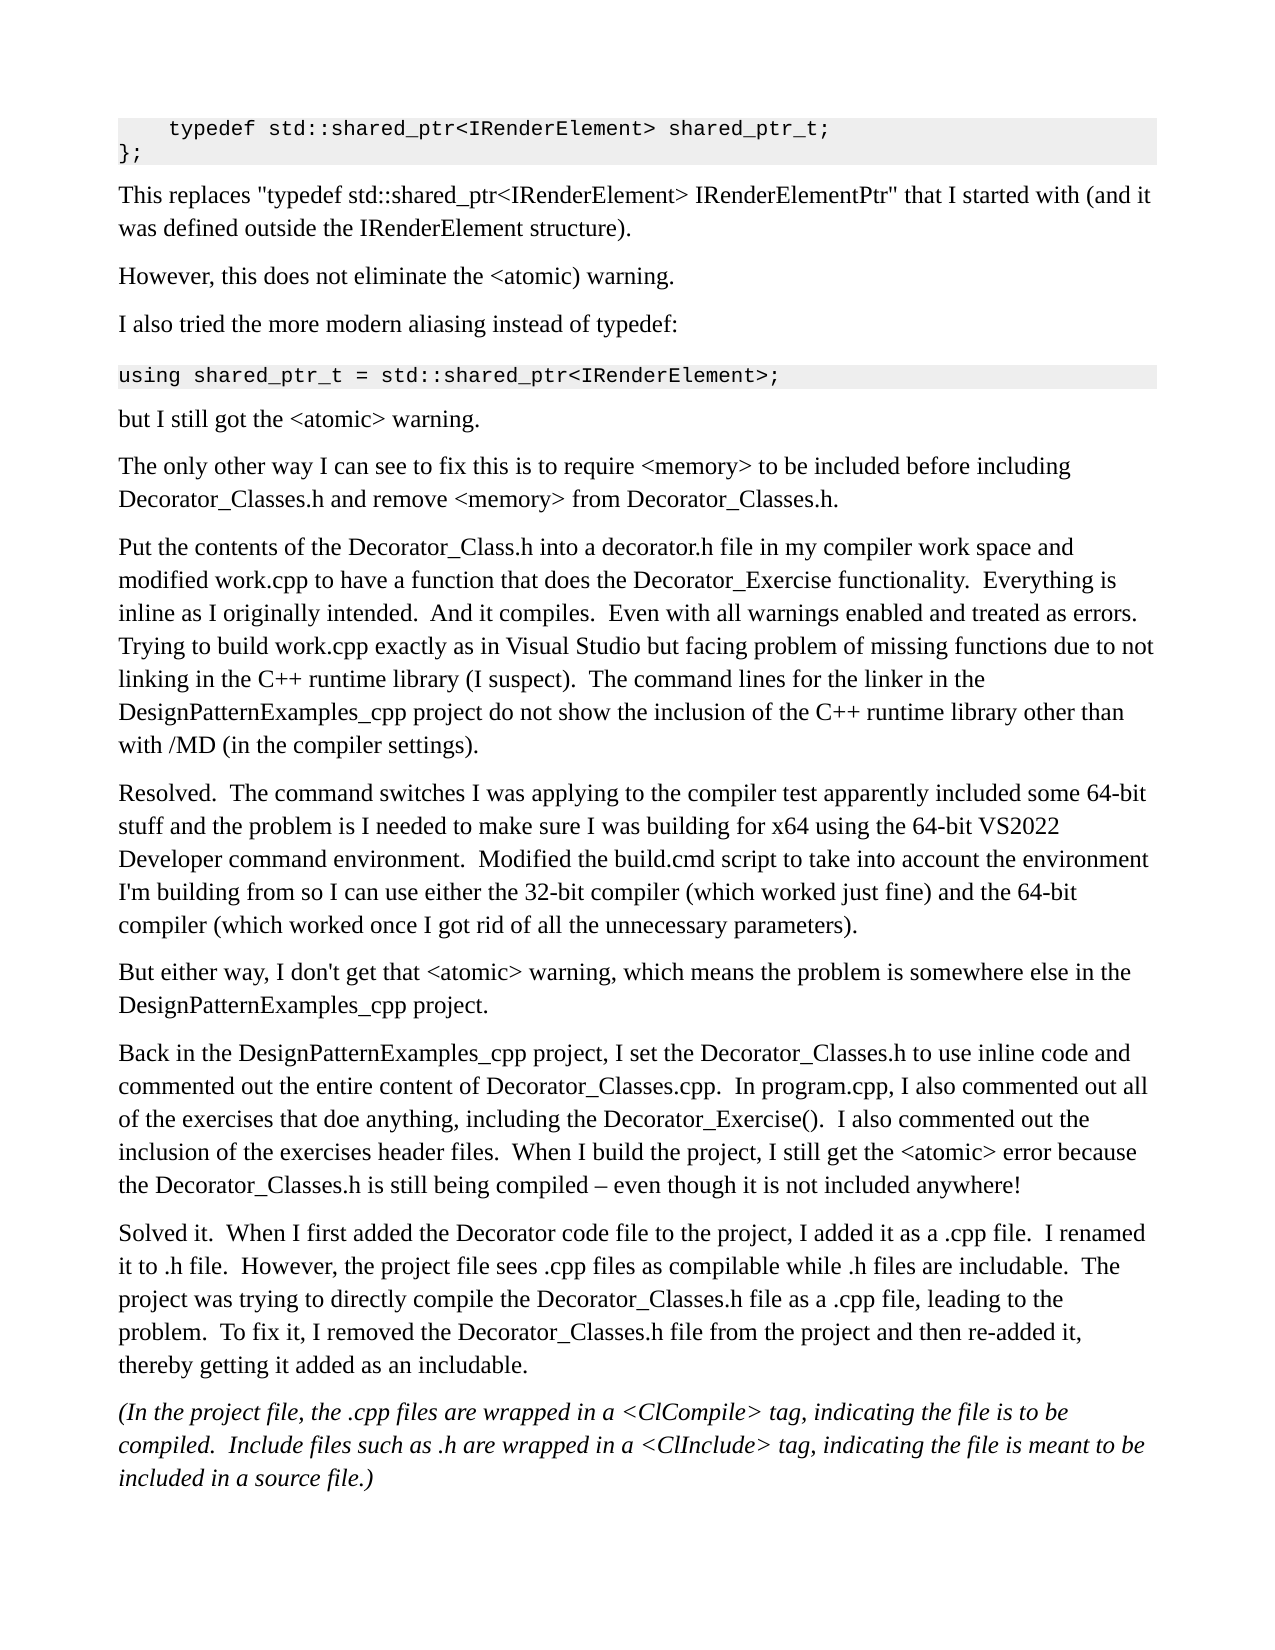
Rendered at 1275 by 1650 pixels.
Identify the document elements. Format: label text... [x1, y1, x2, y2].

text using shared_ptr_t = std::shared_ptr<IRenderElement>; [118, 365, 1157, 389]
text Solved it. When I first added the Decorator code file to the project, I added it as a .cpp file. I renamed it to .h file. However, the project file sees .cpp files as compilable while .h files are includable. The project was trying to directly compile the Decorator_Classes.h file as a .cpp file, leading to the problem. To fix it, I removed the Decorator_Classes.h file from the project and then re-added it, thereby getting it added as an includable. [118, 1218, 1157, 1379]
text Resolved. The command switches I was applying to the compiler test apparently included some 64-bit stuff and the problem is I needed to make sure I was building for x64 using the 64-bit VS2022 Developer command environment. Modified the build.cmd script to take into account the environment I'm building from so I can use either the 32-bit compiler (which worked just fine) and the 64-bit compiler (which worked once I got rid of all the unnecessary parameters). [118, 778, 1157, 939]
text But either way, I don't get that <atomic> warning, which means the problem is somewhere else in the DesignPatternExamples_cpp project. [118, 957, 1157, 1019]
text }; [118, 142, 1157, 165]
text This replaces "typedef std::shared_ptr<IRenderElement> IRenderElementPtr" that I started with (and it was defined outside the IRenderElement structure). [118, 180, 1157, 242]
text but I still got the <atomic> warning. [118, 404, 1157, 433]
text The only other way I can see to fix this is to require <memory> to be included before including Decorator_Classes.h and remove <memory> from Decorator_Classes.h. [118, 451, 1157, 513]
text (In the project file, the .cpp files are wrapped in a <ClCompile> tag, indicating the file is to be compiled. Include files such as .h are wrapped in a <ClInclude> tag, indicating the file is meant to be included in a source file.) [118, 1397, 1157, 1492]
text However, this does not eliminate the <atomic) warning. [118, 261, 1157, 290]
text typedef std::shared_ptr<IRenderElement> shared_ptr_t; [118, 118, 1157, 142]
text I also tried the more modern aliasing instead of typedef: [118, 309, 1157, 337]
text Put the contents of the Decorator_Class.h into a decorator.h file in my compiler work space and modified work.cpp to have a function that does the Decorator_Exercise functionality. Everything is inline as I originally intended. And it compiles. Even with all warnings enabled and treated as errors. Trying to build work.cpp exactly as in Visual Studio but facing problem of missing functions due to not linking in the C++ runtime library (I suspect). The command lines for the linker in the DesignPatternExamples_cpp project do not show the inclusion of the C++ runtime library other than with /MD (in the compiler settings). [118, 532, 1157, 759]
text Back in the DesignPatternExamples_cpp project, I set the Decorator_Classes.h to use inline code and commented out the entire content of Decorator_Classes.cpp. In program.cpp, I also commented out all of the exercises that doe anything, including the Decorator_Exercise(). I also commented out the inclusion of the exercises header files. When I build the project, I still get the <atomic> error because the Decorator_Classes.h is still being compiled – even though it is not included anywhere! [118, 1038, 1157, 1199]
